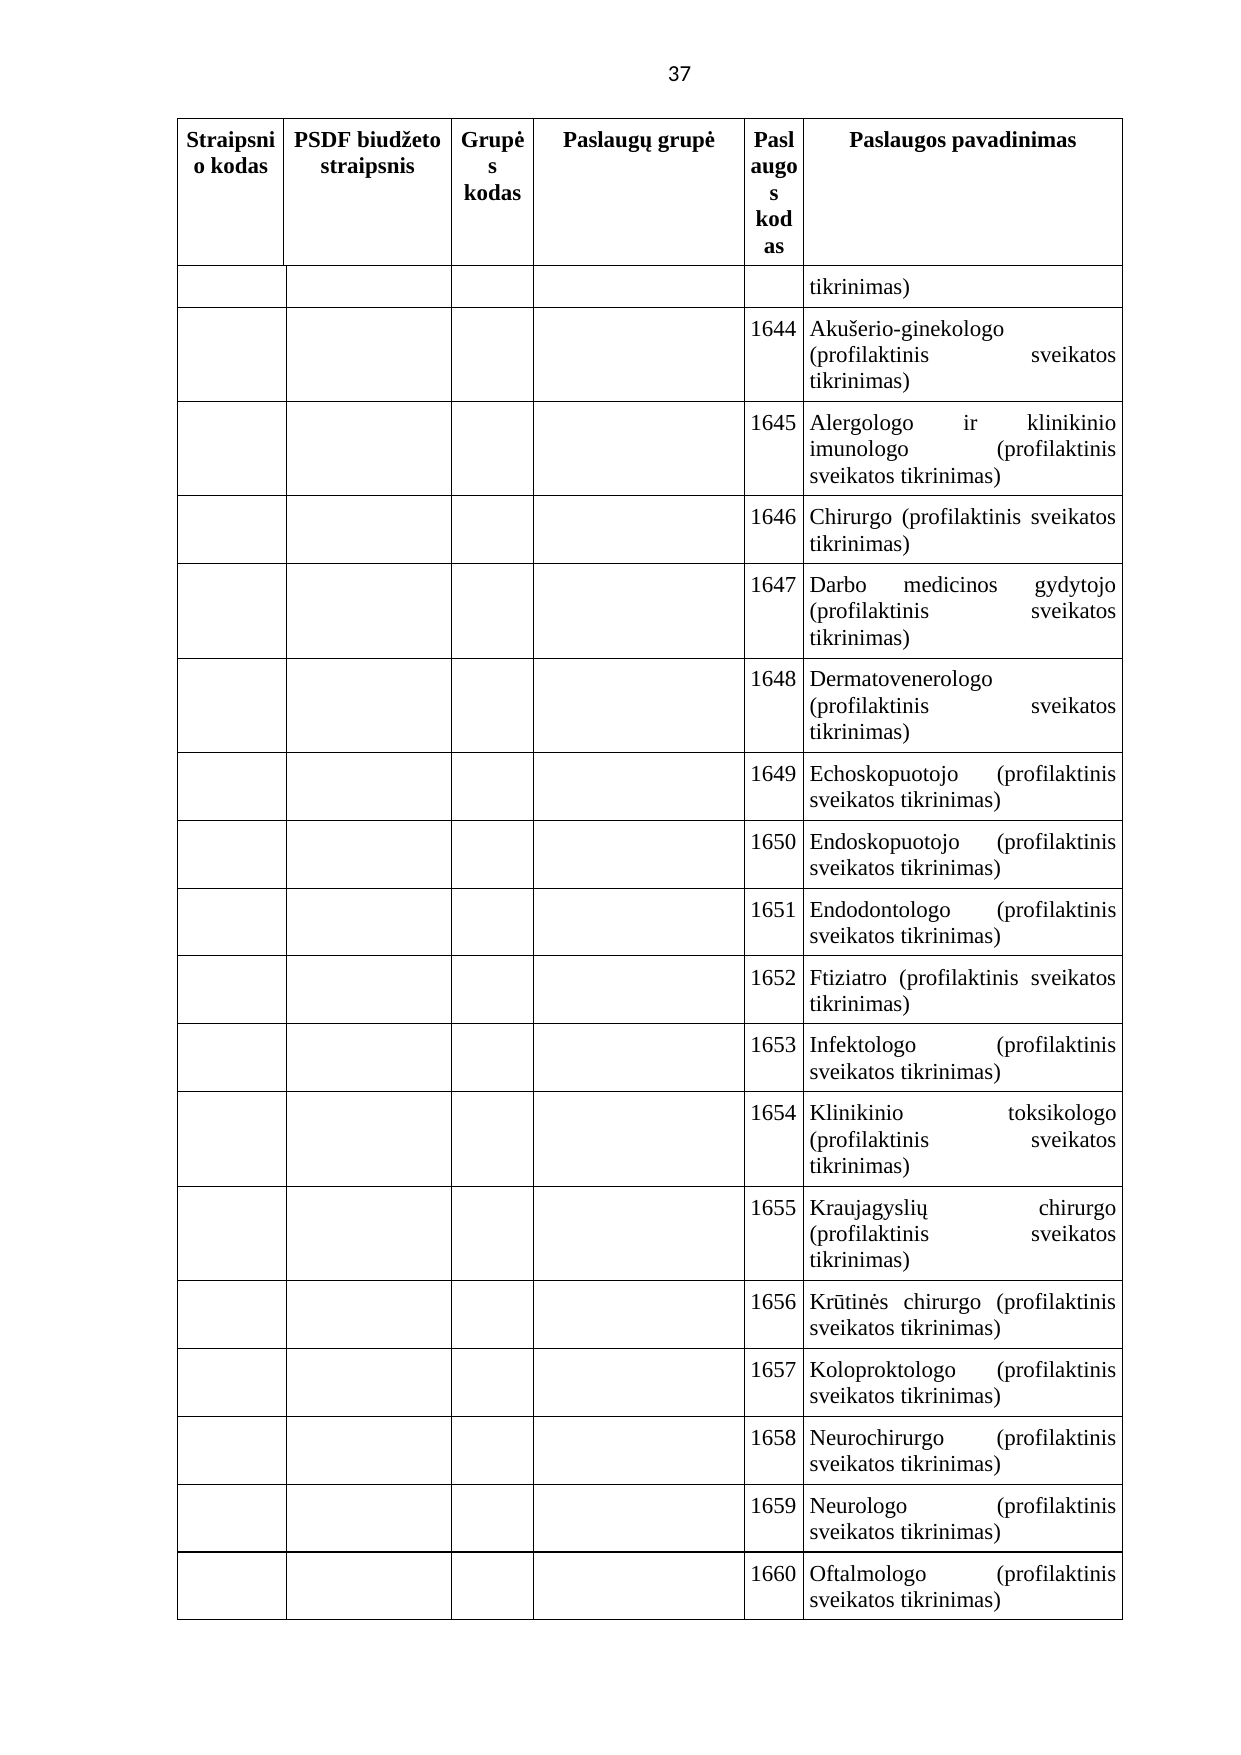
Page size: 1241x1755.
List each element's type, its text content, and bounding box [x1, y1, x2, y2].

table_cell [534, 1417, 744, 1483]
table_cell [287, 1553, 451, 1619]
table_cell Chirurgo (profilaktinis sveikatos tikrinimas) [804, 496, 1122, 563]
table_cell [534, 753, 744, 819]
table_cell 1655 [745, 1187, 803, 1280]
table_cell [178, 889, 286, 955]
table_cell Neurologo (profilaktinis sveikatos tikrinimas) [804, 1485, 1122, 1551]
table_cell [287, 1349, 451, 1416]
table_cell [287, 753, 451, 819]
table_cell [452, 266, 533, 307]
table_header Grupės kodas [452, 119, 533, 265]
table_cell [178, 821, 286, 887]
table_header Straipsnio kodas [178, 119, 283, 265]
table_cell [452, 753, 533, 819]
table_cell [452, 1349, 533, 1416]
table_cell [452, 308, 533, 401]
table_cell [287, 564, 451, 657]
table_cell [534, 1349, 744, 1416]
table_cell 1651 [745, 889, 803, 955]
table_cell 1646 [745, 496, 803, 563]
table_cell Dermatovenerologo (profilaktinis sveikatos tikrinimas) [804, 659, 1122, 752]
table_cell [178, 1417, 286, 1483]
table_cell [287, 1092, 451, 1186]
table_cell [452, 1485, 533, 1551]
table_cell [287, 402, 451, 495]
table_cell Infektologo (profilaktinis sveikatos tikrinimas) [804, 1024, 1122, 1091]
table_cell 1654 [745, 1092, 803, 1186]
table_cell Kraujagyslių chirurgo (profilaktinis sveikatos tikrinimas) [804, 1187, 1122, 1280]
table_cell [287, 821, 451, 887]
table_cell [452, 402, 533, 495]
table_cell [178, 266, 286, 307]
table_cell Darbo medicinos gydytojo (profilaktinis sveikatos tikrinimas) [804, 564, 1122, 657]
table_cell [534, 1281, 744, 1348]
table_cell [178, 1092, 286, 1186]
table_cell Echoskopuotojo (profilaktinis sveikatos tikrinimas) [804, 753, 1122, 819]
table_cell 1659 [745, 1485, 803, 1551]
table_cell [534, 821, 744, 887]
table_cell Endodontologo (profilaktinis sveikatos tikrinimas) [804, 889, 1122, 955]
table_cell 1657 [745, 1349, 803, 1416]
table_cell Oftalmologo (profilaktinis sveikatos tikrinimas) [804, 1553, 1122, 1619]
table_cell Endoskopuotojo (profilaktinis sveikatos tikrinimas) [804, 821, 1122, 887]
table_cell Ftiziatro (profilaktinis sveikatos tikrinimas) [804, 956, 1122, 1023]
table_cell Neurochirurgo (profilaktinis sveikatos tikrinimas) [804, 1417, 1122, 1483]
table_cell Akušerio-ginekologo (profilaktinis sveikatos tikrinimas) [804, 308, 1122, 401]
table_cell [287, 266, 451, 307]
table_cell [178, 564, 286, 657]
table_cell Krūtinės chirurgo (profilaktinis sveikatos tikrinimas) [804, 1281, 1122, 1348]
table_cell [452, 956, 533, 1023]
table_cell [178, 1281, 286, 1348]
table_cell [178, 1187, 286, 1280]
table_cell [534, 308, 744, 401]
table_cell [452, 889, 533, 955]
table_cell [178, 659, 286, 752]
table_cell [287, 956, 451, 1023]
table_cell [534, 659, 744, 752]
table_cell Alergologo ir klinikinio imunologo (profilaktinis sveikatos tikrinimas) [804, 402, 1122, 495]
table_cell 1660 [745, 1553, 803, 1619]
table_cell [534, 496, 744, 563]
table_cell Koloproktologo (profilaktinis sveikatos tikrinimas) [804, 1349, 1122, 1416]
table_header Paslaugų grupė [534, 119, 744, 265]
table_cell [287, 659, 451, 752]
table_cell [534, 1187, 744, 1280]
table_cell [534, 1553, 744, 1619]
table_cell [287, 1281, 451, 1348]
table_cell [178, 1024, 286, 1091]
table_cell 1644 [745, 308, 803, 401]
table_cell [534, 402, 744, 495]
table_cell [452, 1024, 533, 1091]
table_cell [178, 1349, 286, 1416]
table_cell [287, 1024, 451, 1091]
table_cell [452, 564, 533, 657]
table_cell 1653 [745, 1024, 803, 1091]
table_cell [287, 496, 451, 563]
table_cell [534, 1092, 744, 1186]
table_cell 1648 [745, 659, 803, 752]
table_cell [287, 308, 451, 401]
table_cell [452, 1553, 533, 1619]
table_cell [178, 1485, 286, 1551]
table_cell 1650 [745, 821, 803, 887]
table_cell 1645 [745, 402, 803, 495]
table_cell [178, 308, 286, 401]
table_cell 1658 [745, 1417, 803, 1483]
table_cell [534, 889, 744, 955]
table_cell [178, 956, 286, 1023]
table_cell [287, 1187, 451, 1280]
table_cell [452, 1281, 533, 1348]
table_cell [534, 956, 744, 1023]
table_header Paslaugos kodas [745, 119, 803, 265]
table_cell tikrinimas) [804, 266, 1122, 307]
table_cell 1656 [745, 1281, 803, 1348]
table_cell 1647 [745, 564, 803, 657]
table_cell Klinikinio toksikologo (profilaktinis sveikatos tikrinimas) [804, 1092, 1122, 1186]
table_cell 1649 [745, 753, 803, 819]
table_cell [452, 1187, 533, 1280]
table_cell [178, 402, 286, 495]
table_cell [534, 266, 744, 307]
table_cell [534, 1024, 744, 1091]
table_header Paslaugos pavadinimas [804, 119, 1122, 265]
table_cell [287, 889, 451, 955]
table_cell [287, 1485, 451, 1551]
table_cell [534, 1485, 744, 1551]
table_cell [452, 1092, 533, 1186]
table_cell [452, 1417, 533, 1483]
table_cell [287, 1417, 451, 1483]
table_cell [178, 753, 286, 819]
table_cell [452, 496, 533, 563]
table_cell [178, 496, 286, 563]
table_header PSDF biudžeto straipsnis [284, 119, 451, 265]
table_cell [534, 564, 744, 657]
table_cell [452, 821, 533, 887]
table_cell [745, 266, 803, 307]
table_cell [178, 1553, 286, 1619]
table_cell 1652 [745, 956, 803, 1023]
table_cell [452, 659, 533, 752]
